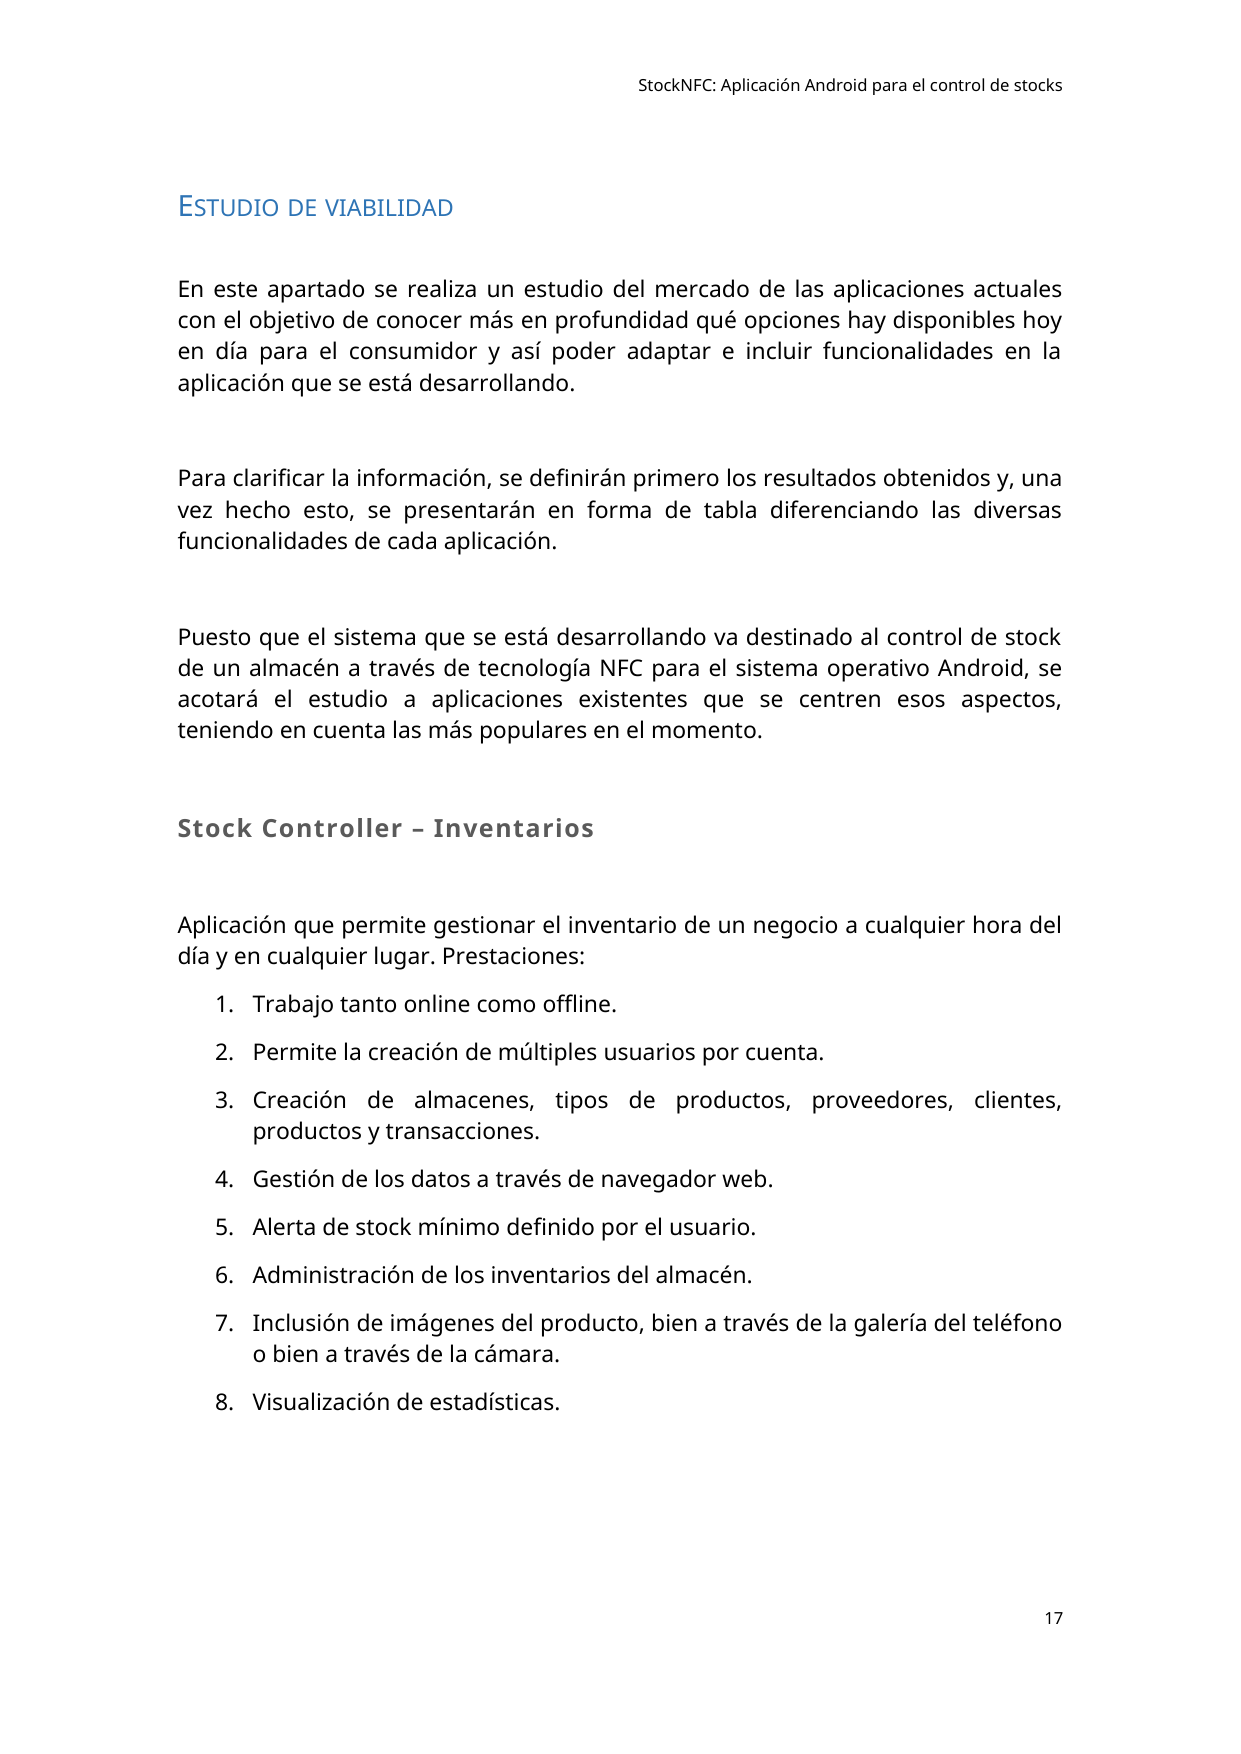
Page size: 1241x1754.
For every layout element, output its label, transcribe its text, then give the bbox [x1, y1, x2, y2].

list Alerta de stock mínimo definido por el usuario. [215, 1211, 1063, 1242]
list Permite la creación de múltiples usuarios por cuenta. [215, 1036, 1063, 1067]
text Stock Controller – Inventarios [177, 810, 1063, 844]
subtitle Estudio de viabilidad [177, 185, 1063, 225]
list Gestión de los datos a través de navegador web. [215, 1163, 1063, 1194]
text Aplicación que permite gestionar el inventario de un negocio a cualquier hora del día y en cualquier lugar. Prestaciones: [177, 909, 1063, 971]
list Visualización de estadísticas. [215, 1386, 1063, 1417]
text Para clarificar la información, se definirán primero los resultados obtenidos y, una vez hecho esto, se presentarán en forma de tabla diferenciando las diversas funcionalidades de cada aplicación. [177, 462, 1063, 556]
text En este apartado se realiza un estudio del mercado de las aplicaciones actuales con el objetivo de conocer más en profundidad qué opciones hay disponibles hoy en día para el consumidor y así poder adaptar e incluir funcionalidades en la aplicación que se está desarrollando. [177, 273, 1063, 398]
text Puesto que el sistema que se está desarrollando va destinado al control de stock de un almacén a través de tecnología NFC para el sistema operativo Android, se acotará el estudio a aplicaciones existentes que se centren esos aspectos, teniendo en cuenta las más populares en el momento. [177, 621, 1063, 746]
list Inclusión de imágenes del producto, bien a través de la galería del teléfono o bien a través de la cámara. [215, 1307, 1063, 1369]
list Trabajo tanto online como offline. [215, 988, 1063, 1019]
list Administración de los inventarios del almacén. [215, 1259, 1063, 1290]
list Creación de almacenes, tipos de productos, proveedores, clientes, productos y transacciones. [215, 1084, 1063, 1146]
